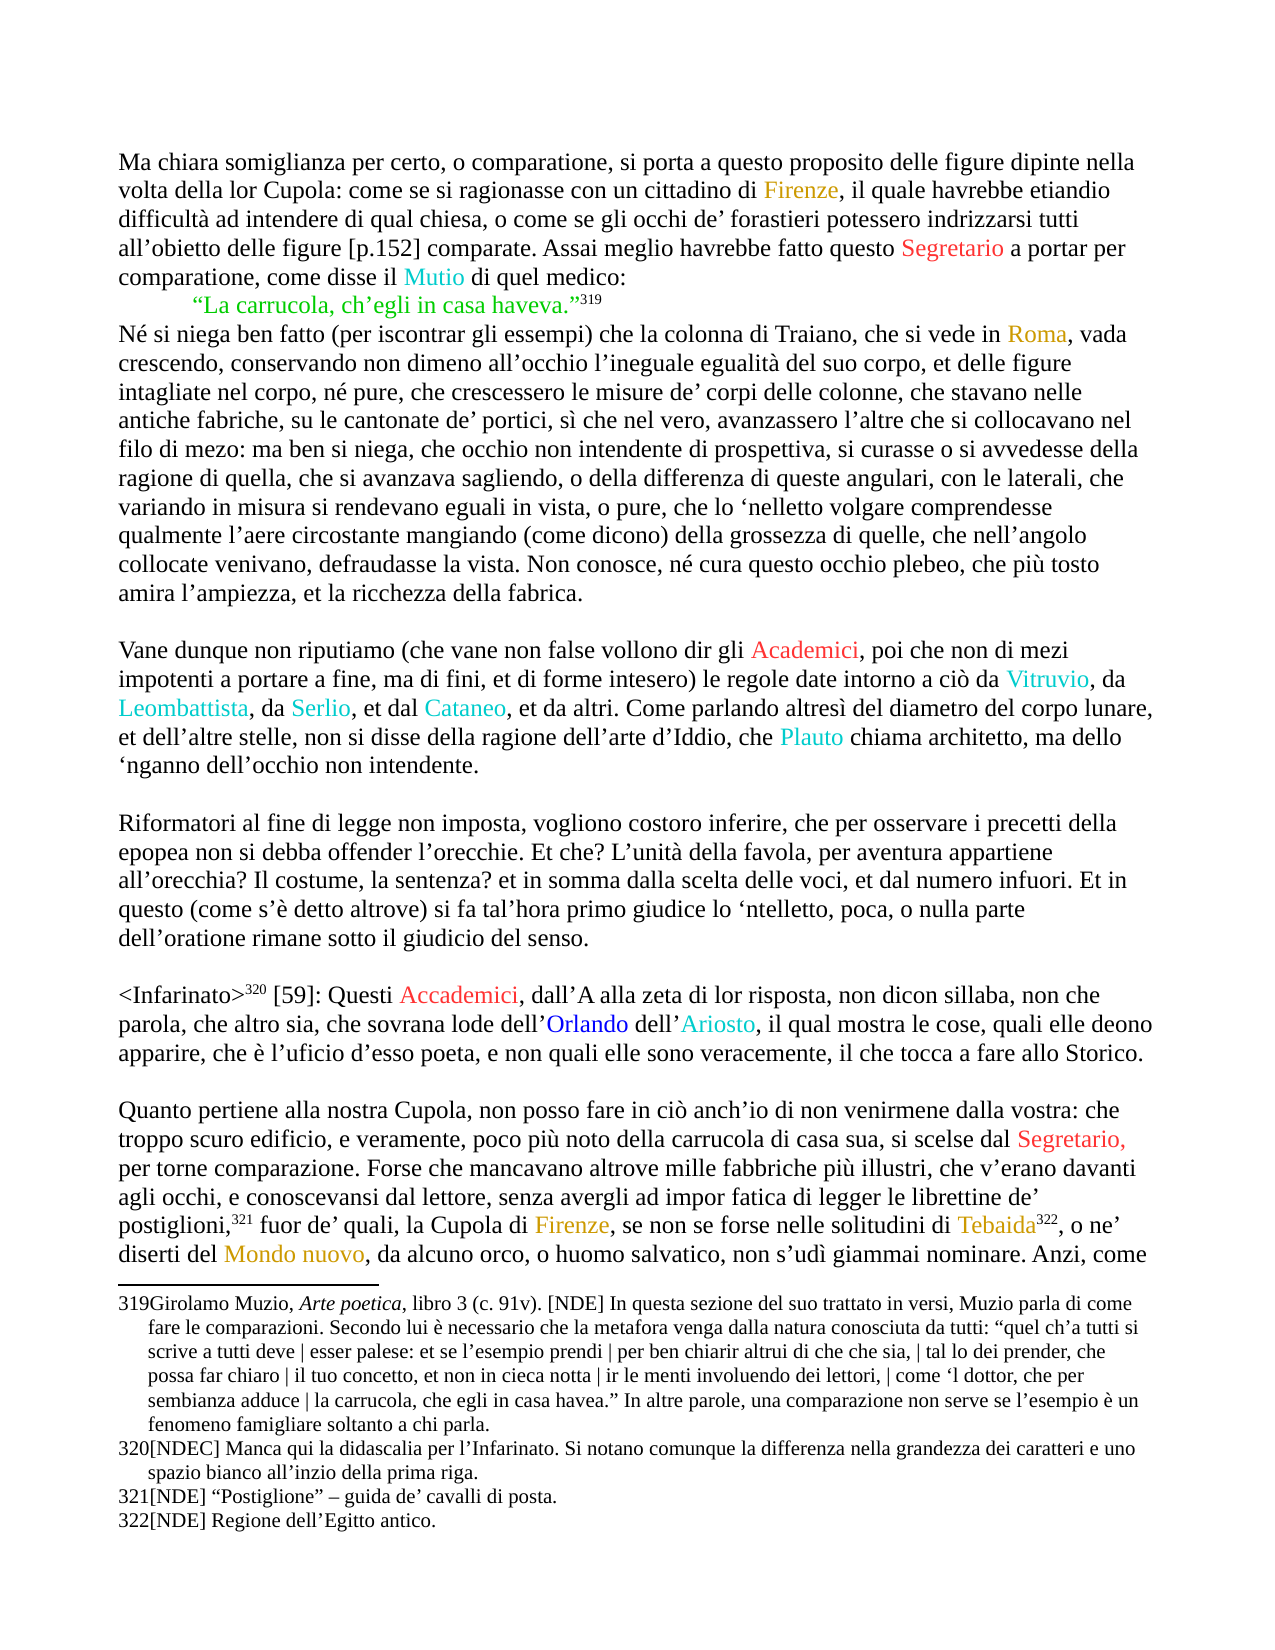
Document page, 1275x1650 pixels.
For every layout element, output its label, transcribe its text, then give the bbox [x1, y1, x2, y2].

text [NDE] Regione dell’Egitto antico. [118, 1508, 1157, 1532]
text “La carrucola, ch’egli in casa haveva.” [118, 291, 1157, 319]
text Girolamo Muzio, Arte poetica, libro 3 (c. 91v). [NDE] In questa sezione del suo trattato in versi, Muzio parla di come fare le comparazioni. Secondo lui è necessario che la metafora venga dalla natura conosciuta da tutti: “quel ch’a tutti si scrive a tutti deve | esser palese: et se l’esempio prendi | per ben chiarir altrui di che che sia, | tal lo dei prender, che possa far chiaro | il tuo concetto, et non in cieca notta | ir le menti involuendo dei lettori, | come ‘l dottor, che per sembianza adduce | la carrucola, che egli in casa havea.” In altre parole, una comparazione non serve se l’esempio è un fenomeno famigliare soltanto a chi parla. [118, 1291, 1157, 1436]
text <Infarinato> [59]: Questi Accademici, dall’A alla zeta di lor risposta, non dicon sillaba, non che parola, che altro sia, che sovrana lode dell’Orlando dell’Ariosto, il qual mostra le cose, quali elle deono apparire, che è l’uficio d’esso poeta, e non quali elle sono veracemente, il che tocca a fare allo Storico. [118, 981, 1157, 1067]
text Quanto pertiene alla nostra Cupola, non posso fare in ciò anch’io di non venirmene dalla vostra: che troppo scuro edificio, e veramente, poco più noto della carrucola di casa sua, si scelse dal Segretario, per torne comparazione. Forse che mancavano altrove mille fabbriche più illustri, che v’erano davanti agli occhi, e conoscevansi dal lettore, senza avergli ad impor fatica di legger le librettine de’ postiglioni, fuor de’ quali, la Cupola di Firenze, se non se forse nelle solitudini di Tebaida, o ne’ diserti del Mondo nuovo, da alcuno orco, o huomo salvatico, non s’udì giammai nominare. Anzi, come [118, 1096, 1157, 1268]
text [NDEC] Manca qui la didascalia per l’Infarinato. Si notano comunque la differenza nella grandezza dei caratteri e uno spazio bianco all’inzio della prima riga. [118, 1436, 1157, 1484]
text Ma chiara somiglianza per certo, o comparatione, si porta a questo proposito delle figure dipinte nella volta della lor Cupola: come se si ragionasse con un cittadino di Firenze, il quale havrebbe etiandio difficultà ad intendere di qual chiesa, o come se gli occhi de’ forastieri potessero indrizzarsi tutti all’obietto delle figure [p.152] comparate. Assai meglio havrebbe fatto questo Segretario a portar per comparatione, come disse il Mutio di quel medico: [118, 147, 1157, 291]
text Riformatori al fine di legge non imposta, vogliono costoro inferire, che per osservare i precetti della epopea non si debba offender l’orecchie. Et che? L’unità della favola, per aventura appartiene all’orecchia? Il costume, la sentenza? et in somma dalla scelta delle voci, et dal numero infuori. Et in questo (come s’è detto altrove) si fa tal’hora primo giudice lo ‘ntelletto, poca, o nulla parte dell’oratione rimane sotto il giudicio del senso. [118, 808, 1157, 952]
text [NDE] “Postiglione” – guida de’ cavalli di posta. [118, 1484, 1157, 1508]
text Né si niega ben fatto (per iscontrar gli essempi) che la colonna di Traiano, che si vede in Roma, vada crescendo, conservando non dimeno all’occhio l’ineguale egualità del suo corpo, et delle figure intagliate nel corpo, né pure, che crescessero le misure de’ corpi delle colonne, che stavano nelle antiche fabriche, su le cantonate de’ portici, sì che nel vero, avanzassero l’altre che si collocavano nel filo di mezo: ma ben si niega, che occhio non intendente di prospettiva, si curasse o si avvedesse della ragione di quella, che si avanzava sagliendo, o della differenza di queste angulari, con le laterali, che variando in misura si rendevano eguali in vista, o pure, che lo ‘nelletto volgare comprendesse qualmente l’aere circostante mangiando (come dicono) della grossezza di quelle, che nell’angolo collocate venivano, defraudasse la vista. Non conosce, né cura questo occhio plebeo, che più tosto amira l’ampiezza, et la ricchezza della fabrica. [118, 319, 1157, 607]
text Vane dunque non riputiamo (che vane non false vollono dir gli Academici, poi che non di mezi impotenti a portare a fine, ma di fini, et di forme intesero) le regole date intorno a ciò da Vitruvio, da Leombattista, da Serlio, et dal Cataneo, et da altri. Come parlando altresì del diametro del corpo lunare, et dell’altre stelle, non si disse della ragione dell’arte d’Iddio, che Plauto chiama architetto, ma dello ‘nganno dell’occhio non intendente. [118, 636, 1157, 779]
